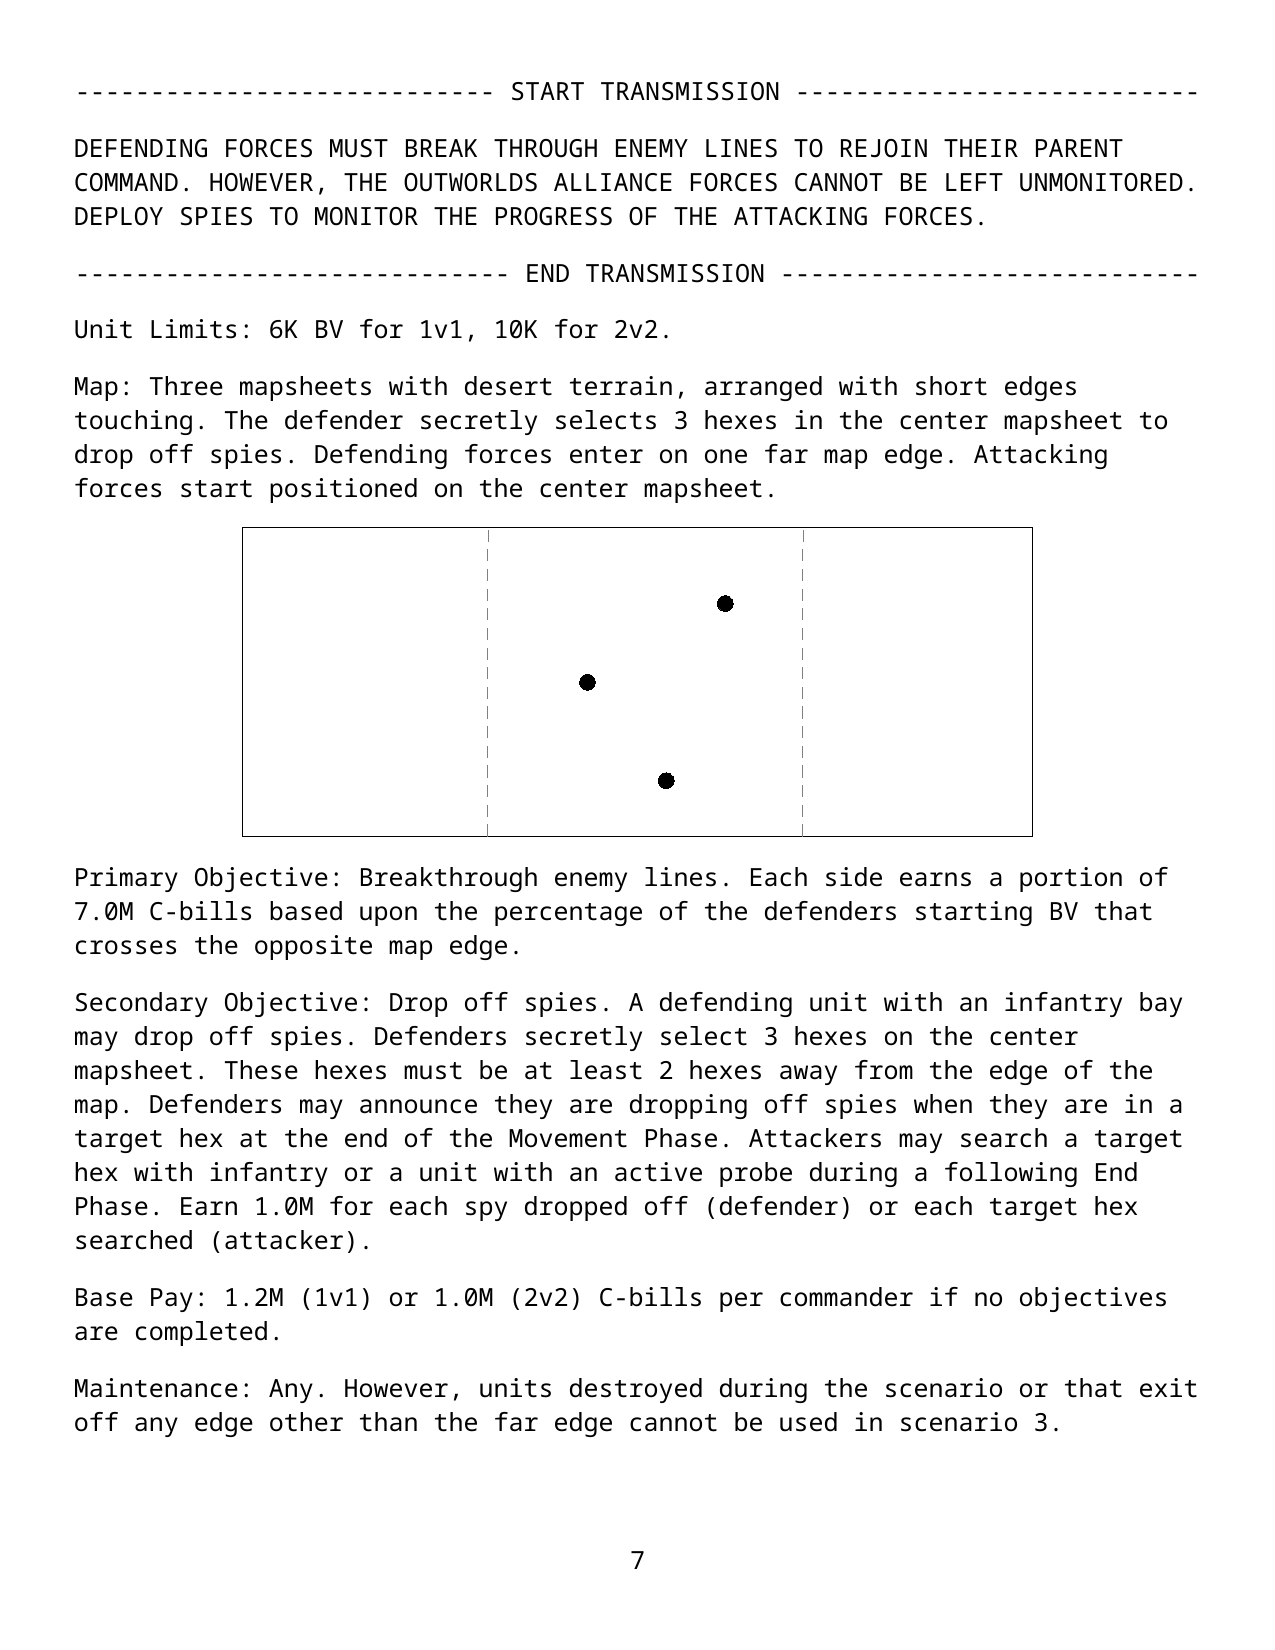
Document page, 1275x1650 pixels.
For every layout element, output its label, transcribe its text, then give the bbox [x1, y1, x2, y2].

text Maintenance: Any. However, units destroyed during the scenario or that exit off any edge other than the far edge cannot be used in scenario 3. [73, 1370, 1201, 1438]
text DEFENDING FORCES MUST BREAK THROUGH ENEMY LINES TO REJOIN THEIR PARENT COMMAND. HOWEVER, THE OUTWORLDS ALLIANCE FORCES CANNOT BE LEFT UNMONITORED. DEPLOY SPIES TO MONITOR THE PROGRESS OF THE ATTACKING FORCES. [73, 108, 1201, 232]
text Base Pay: 1.2M (1v1) or 1.0M (2v2) C-bills per commander if no objectives are completed. [73, 1279, 1201, 1347]
text ----------------------------- END TRANSMISSION ---------------------------- [73, 232, 1201, 289]
text Map: Three mapsheets with desert terrain, arranged with short edges touching. The defender secretly selects 3 hexes in the center mapsheet to drop off spies. Defending forces enter on one far map edge. Attacking forces start positioned on the center mapsheet. [73, 369, 1201, 505]
text Unit Limits: 6K BV for 1v1, 10K for 2v2. [73, 312, 1201, 346]
text ---------------------------- START TRANSMISSION --------------------------- [73, 73, 1201, 108]
text Secondary Objective: Drop off spies. A defending unit with an infantry bay may drop off spies. Defenders secretly select 3 hexes on the center mapsheet. These hexes must be at least 2 hexes away from the edge of the map. Defenders may announce they are dropping off spies when they are in a target hex at the end of the Movement Phase. Attackers may search a target hex with infantry or a unit with an active probe during a following End Phase. Earn 1.0M for each spy dropped off (defender) or each target hex searched (attacker). [73, 984, 1201, 1257]
text Primary Objective: Breakthrough enemy lines. Each side earns a portion of 7.0M C-bills based upon the percentage of the defenders starting BV that crosses the opposite map edge. [73, 859, 1201, 961]
